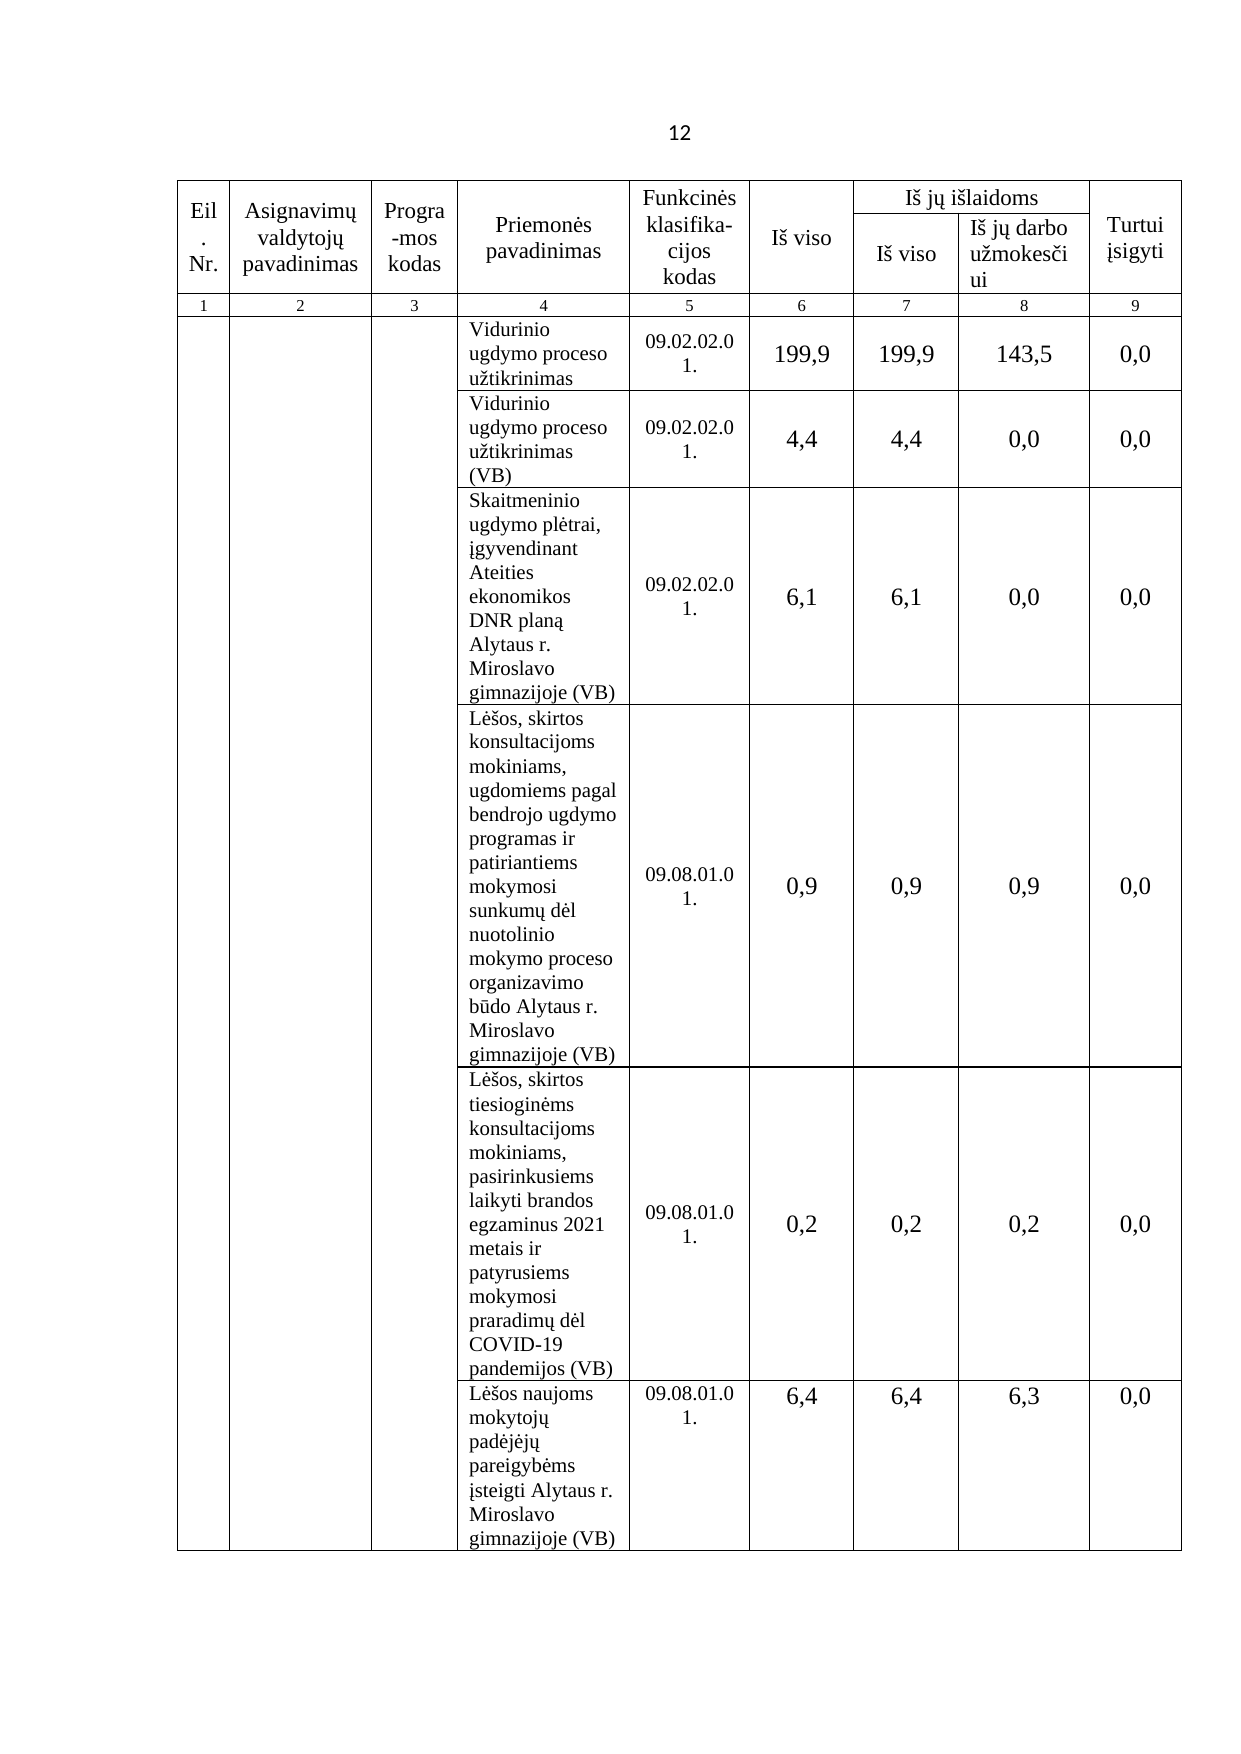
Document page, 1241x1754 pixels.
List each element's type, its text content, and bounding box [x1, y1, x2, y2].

table_header Iš viso [750, 181, 853, 293]
table_cell 6,1 [854, 488, 958, 704]
table_cell Iš viso [854, 214, 958, 293]
table_cell 6,3 [959, 1381, 1089, 1550]
table_cell 09.08.01.01. [630, 1381, 749, 1550]
table_cell 0,0 [959, 488, 1089, 704]
table_cell [178, 317, 229, 1550]
table_cell 7 [854, 294, 958, 316]
table_cell 09.02.02.01. [630, 488, 749, 704]
table_cell 0,0 [959, 391, 1089, 487]
table_cell 4,4 [750, 391, 853, 487]
table_cell 0,9 [959, 705, 1089, 1066]
table_cell 6,4 [750, 1381, 853, 1550]
table_cell 199,9 [750, 317, 853, 389]
table_cell 09.02.02.01. [630, 391, 749, 487]
table_header Eil. Nr. [178, 181, 229, 293]
table_cell Lėšos, skirtos tiesioginėms konsultacijoms mokiniams, pasirinkusiems laikyti brandos egzaminus 2021 metais ir patyrusiems mokymosi praradimų dėl COVID-19 pandemijos (VB) [458, 1068, 629, 1380]
table_cell 0,0 [1090, 488, 1181, 704]
table_cell 2 [230, 294, 371, 316]
table_header Asignavimų valdytojų pavadinimas [230, 181, 371, 293]
table_cell 0,0 [1090, 1068, 1181, 1380]
table_cell 0,0 [1090, 391, 1181, 487]
table_header Progra-mos kodas [372, 181, 457, 293]
table_header Priemonės pavadinimas [458, 181, 629, 293]
table_cell 8 [959, 294, 1089, 316]
table_cell 9 [1090, 294, 1181, 316]
table_cell [372, 317, 457, 1550]
table_cell 6 [750, 294, 853, 316]
table_cell 0,0 [1090, 705, 1181, 1066]
table_cell 6,1 [750, 488, 853, 704]
table_cell Lėšos naujoms mokytojų padėjėjų pareigybėms įsteigti Alytaus r. Miroslavo gimnazijoje (VB) [458, 1381, 629, 1550]
table_cell 09.08.01.01. [630, 705, 749, 1066]
table_cell 09.08.01.01. [630, 1068, 749, 1380]
table_cell 0,9 [854, 705, 958, 1066]
table_header Funkcinės klasifika-cijos kodas [630, 181, 749, 293]
table_cell 0,2 [854, 1068, 958, 1380]
table_cell 4,4 [854, 391, 958, 487]
table_cell 0,2 [750, 1068, 853, 1380]
table_cell 0,0 [1090, 1381, 1181, 1550]
table_cell 6,4 [854, 1381, 958, 1550]
table_cell 4 [458, 294, 629, 316]
table_cell [230, 317, 371, 1550]
table_cell 0,9 [750, 705, 853, 1066]
table_cell 1 [178, 294, 229, 316]
table_cell 0,2 [959, 1068, 1089, 1380]
table_cell 143,5 [959, 317, 1089, 389]
table_cell 199,9 [854, 317, 958, 389]
table_cell Vidurinio ugdymo proceso užtikrinimas [458, 317, 629, 389]
table_cell 09.02.02.01. [630, 317, 749, 389]
table_header Turtui įsigyti [1090, 181, 1181, 293]
table_header Iš jų išlaidoms [854, 181, 1089, 213]
table_cell 5 [630, 294, 749, 316]
table_cell 0,0 [1090, 317, 1181, 389]
table_cell Skaitmeninio ugdymo plėtrai, įgyvendinant Ateities ekonomikos DNR planą Alytaus r. Miroslavo gimnazijoje (VB) [458, 488, 629, 704]
table_cell Lėšos, skirtos konsultacijoms mokiniams, ugdomiems pagal bendrojo ugdymo programas ir patiriantiems mokymosi sunkumų dėl nuotolinio mokymo proceso organizavimo būdo Alytaus r. Miroslavo gimnazijoje (VB) [458, 705, 629, 1066]
table_cell 3 [372, 294, 457, 316]
table_cell Iš jų darbo užmokesčiui [959, 214, 1089, 293]
table_cell Vidurinio ugdymo proceso užtikrinimas (VB) [458, 391, 629, 487]
